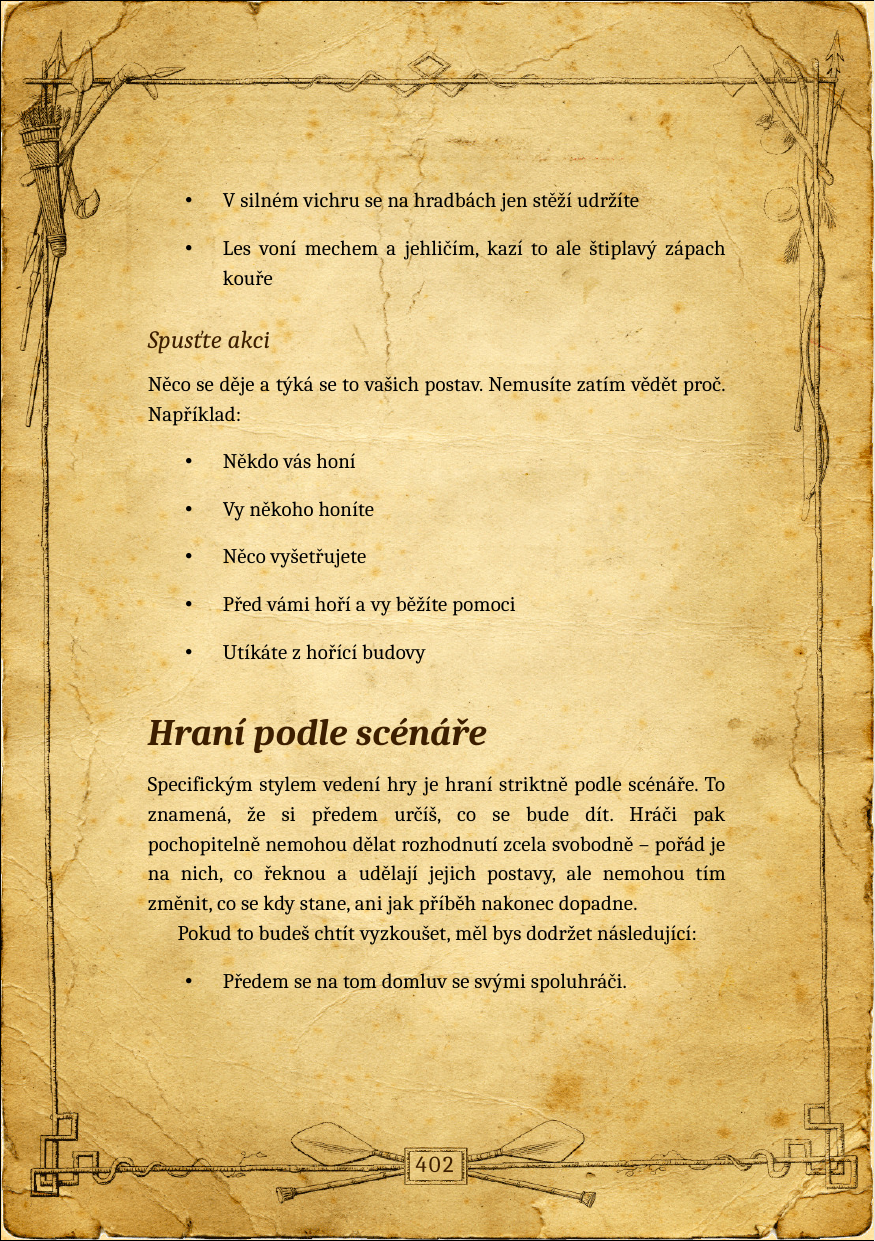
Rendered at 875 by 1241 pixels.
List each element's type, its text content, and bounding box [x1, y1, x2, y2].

list V⁠ silném vichru se na hradbách jen stěží udržíte [185, 189, 726, 213]
list Před vámi hoří a⁠ vy běžíte pomoci [185, 593, 726, 617]
list Vy někoho honíte [185, 497, 726, 521]
subtitle Spusťte akci [148, 326, 726, 355]
list Utíkáte z⁠ hořící budovy [185, 640, 726, 664]
list Něco vyšetřujete [185, 545, 726, 569]
list Les voní mechem a⁠ jehličím, kazí to ale štiplavý zápach kouře [185, 237, 726, 291]
list Někdo vás honí [185, 450, 726, 474]
text Něco se děje a⁠ týká se to vašich postav. Nemusíte zatím vědět proč. Například: [148, 372, 726, 426]
text Specifickým stylem vedení hry je hraní striktně podle scénáře. To znamená, že si předem určíš, co se bude dít. Hráči pak pochopitelně nemohou dělat rozhodnutí zcela svobodně – pořád je na nich, co řeknou a⁠ udělají jejich postavy, ale nemohou tím změnit, co se kdy stane, ani jak příběh nakonec dopadne. Pokud to budeš chtít vyzkoušet, měl bys dodržet následující: [148, 772, 726, 946]
subtitle Hraní podle scénáře [148, 712, 726, 755]
picture [1, 1, 874, 1240]
list Předem se na tom domluv se svými spoluhráči. [185, 969, 726, 993]
